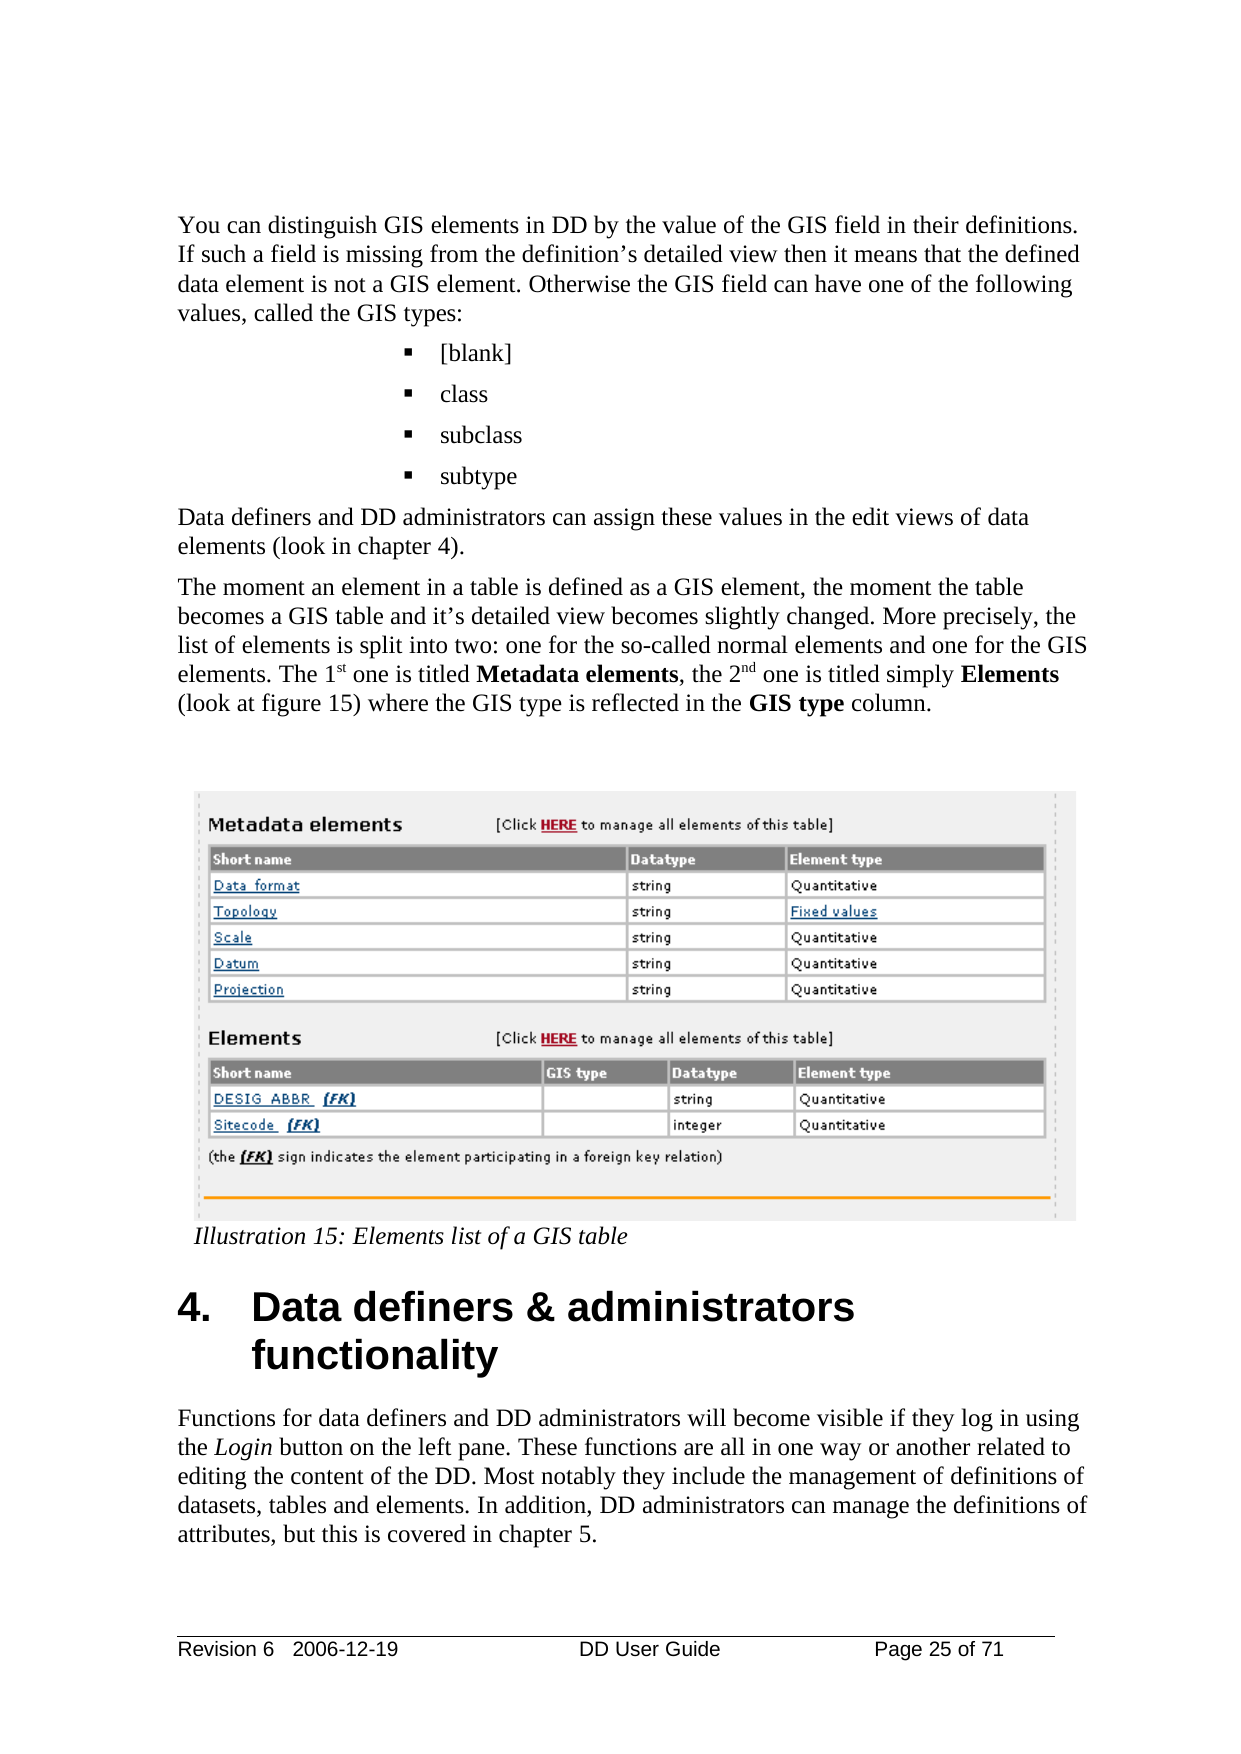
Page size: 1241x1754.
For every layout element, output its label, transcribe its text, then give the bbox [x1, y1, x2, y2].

list class [402, 379, 1092, 408]
picture [193, 791, 1077, 1221]
list [blank] [402, 338, 1092, 367]
list subtype [402, 461, 1092, 490]
text You can distinguish GIS elements in DD by the value of the GIS field in their definitions. If such a field is missing from the definition’s detailed view then it means that the defined data element is not a GIS element. Otherwise the GIS field can have one of the following values, called the GIS types: [177, 210, 1092, 327]
text The moment an element in a table is defined as a GIS element, the moment the table becomes a GIS table and it’s detailed view becomes slightly changed. More precisely, the list of elements is split into two: one for the so-called normal elements and one for the GIS elements. The 1st one is titled Metadata elements, the 2nd one is titled simply Elements (look at figure 15) where the GIS type is reflected in the GIS type column. [177, 572, 1092, 717]
subtitle Data definers & administrators functionality [177, 1282, 1092, 1378]
text Illustration 15: Elements list of a GIS table [194, 1221, 1076, 1250]
text Data definers and DD administrators can assign these values in the edit views of data elements (look in chapter 4). [177, 502, 1092, 560]
text Functions for data definers and DD administrators will become visible if they log in using the Login button on the left pane. These functions are all in one way or another related to editing the content of the DD. Most notably they include the management of definitions of datasets, tables and elements. In addition, DD administrators can manage the definitions of attributes, but this is covered in chapter 5. [177, 1403, 1092, 1548]
list subclass [402, 420, 1092, 449]
